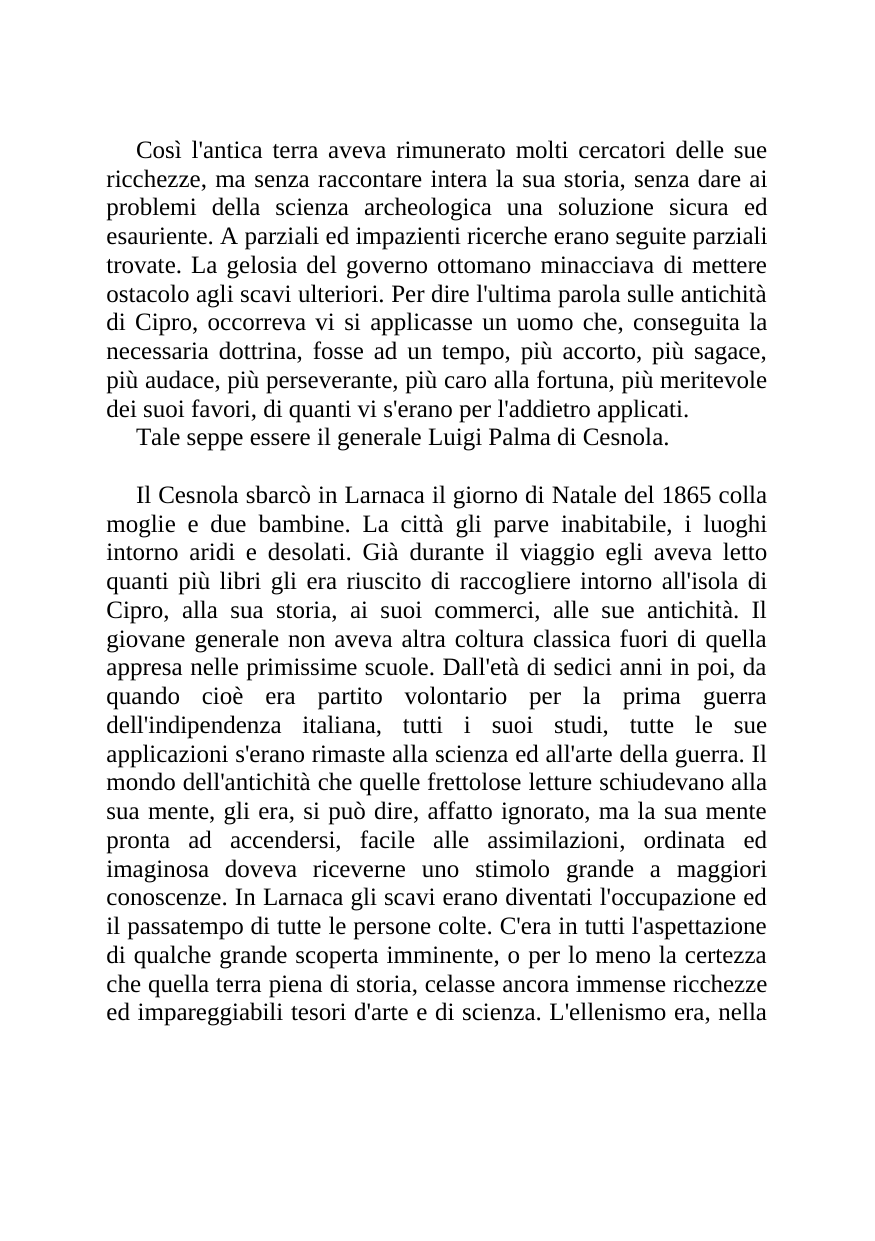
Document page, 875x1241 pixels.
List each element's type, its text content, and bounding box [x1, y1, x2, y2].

text Il Cesnola sbarcò in Larnaca il giorno di Natale del 1865 colla moglie e due bambine. La città gli parve inabitabile, i luoghi intorno aridi e desolati. Già durante il viaggio egli aveva letto quanti più libri gli era riuscito di raccogliere intorno all'isola di Cipro, alla sua storia, ai suoi commerci, alle sue antichità. Il giovane generale non aveva altra coltura classica fuori di quella appresa nelle primissime scuole. Dall'età di sedici anni in poi, da quando cioè era partito volontario per la prima guerra dell'indipendenza italiana, tutti i suoi studi, tutte le sue applicazioni s'erano rimaste alla scienza ed all'arte della guerra. Il mondo dell'antichità che quelle frettolose letture schiudevano alla sua mente, gli era, si può dire, affatto ignorato, ma la sua mente pronta ad accendersi, facile alle assimilazioni, ordinata ed imaginosa doveva riceverne uno stimolo grande a maggiori conoscenze. In Larnaca gli scavi erano diventati l'occupazione ed il passatempo di tutte le persone colte. C'era in tutti l'aspettazione di qualche grande scoperta imminente, o per lo meno la certezza che quella terra piena di storia, celasse ancora immense ricchezze ed impareggiabili tesori d'arte e di scienza. L'ellenismo era, nella [106, 480, 768, 1026]
text Tale seppe essere il generale Luigi Palma di Cesnola. [106, 422, 768, 451]
text Così l'antica terra aveva rimunerato molti cercatori delle sue ricchezze, ma senza raccontare intera la sua storia, senza dare ai problemi della scienza archeologica una soluzione sicura ed esauriente. A parziali ed impazienti ricerche erano seguite parziali trovate. La gelosia del governo ottomano minacciava di mettere ostacolo agli scavi ulteriori. Per dire l'ultima parola sulle antichità di Cipro, occorreva vi si applicasse un uomo che, conseguita la necessaria dottrina, fosse ad un tempo, più accorto, più sagace, più audace, più perseverante, più caro alla fortuna, più meritevole dei suoi favori, di quanti vi s'erano per l'addietro applicati. [106, 135, 768, 422]
